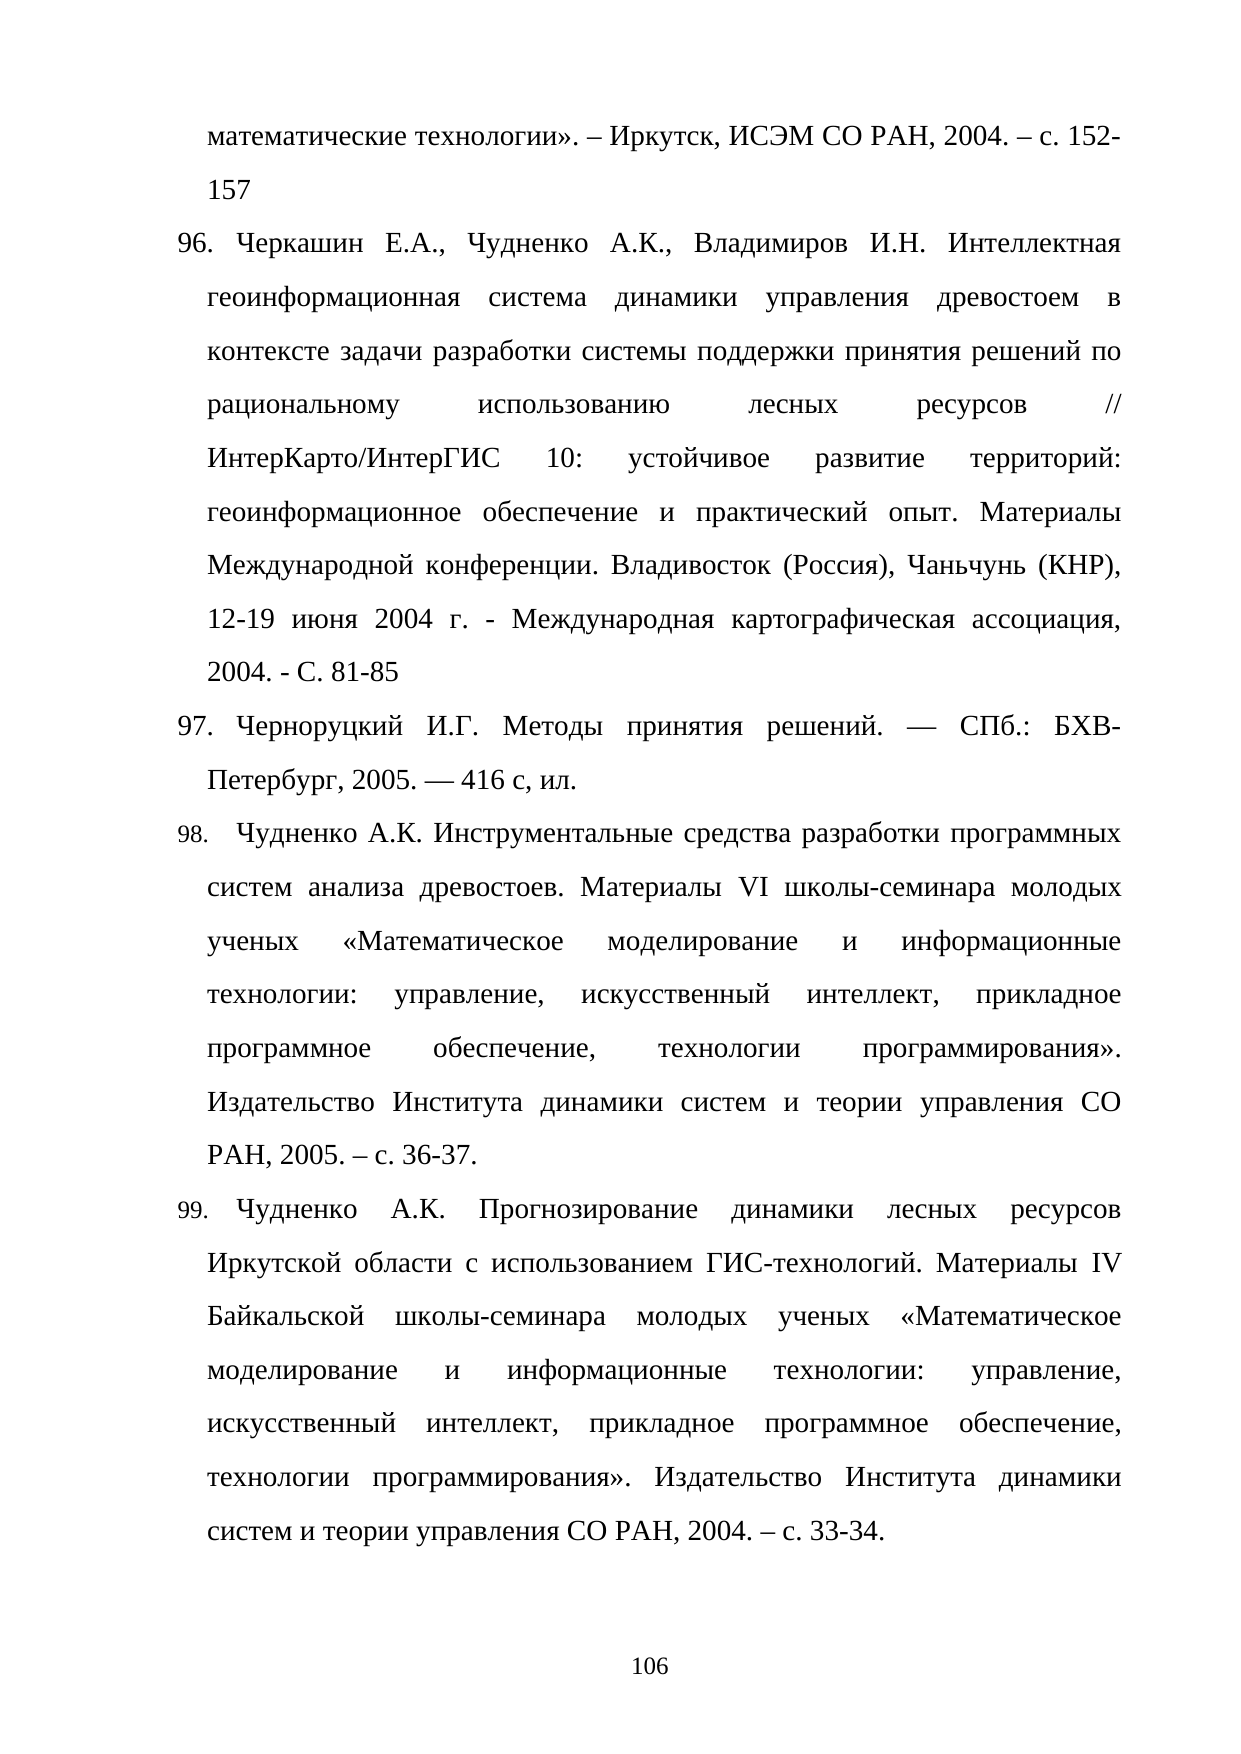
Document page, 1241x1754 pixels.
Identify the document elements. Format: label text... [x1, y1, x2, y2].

list Чудненко А.К. Прогнозирование динамики лесных ресурсов Иркутской области с использованием ГИС-технологий. Материалы IV Байкальской школы-семинара молодых ученых «Математическое моделирование и информационные технологии: управление, искусственный интеллект, прикладное программное обеспечение, технологии программирования». Издательство Института динамики систем и теории управления СО РАН, 2004. – с. 33-34. [177, 1191, 1122, 1546]
list Чудненко А.К. Инструментальные средства разработки программных систем анализа древостоев. Материалы VI школы-семинара молодых ученых «Математическое моделирование и информационные технологии: управление, искусственный интеллект, прикладное программное обеспечение, технологии программирования». Издательство Института динамики систем и теории управления СО РАН, 2005. – с. 36-37. [177, 816, 1122, 1171]
list математические технологии». – Иркутск, ИСЭМ СО РАН, 2004. – с. 152-157 [177, 118, 1122, 205]
list Черноруцкий И.Г. Методы принятия решений. — СПб.: БХВ-Петербург, 2005. — 416 с, ил. [177, 708, 1122, 795]
list Черкашин Е.А., Чудненко А.К., Владимиров И.Н. Интеллектная геоинформационная система динамики управления древостоем в контексте задачи разработки системы поддержки принятия решений по рациональному использованию лесных ресурсов // ИнтерКарто/ИнтерГИС 10: устойчивое развитие территорий: геоинформационное обеспечение и практический опыт. Материалы Международной конференции. Владивосток (Россия), Чаньчунь (КНР), 12-19 июня 2004 г. - Международная картографическая ассоциация, 2004. - С. 81-85 [177, 225, 1122, 688]
